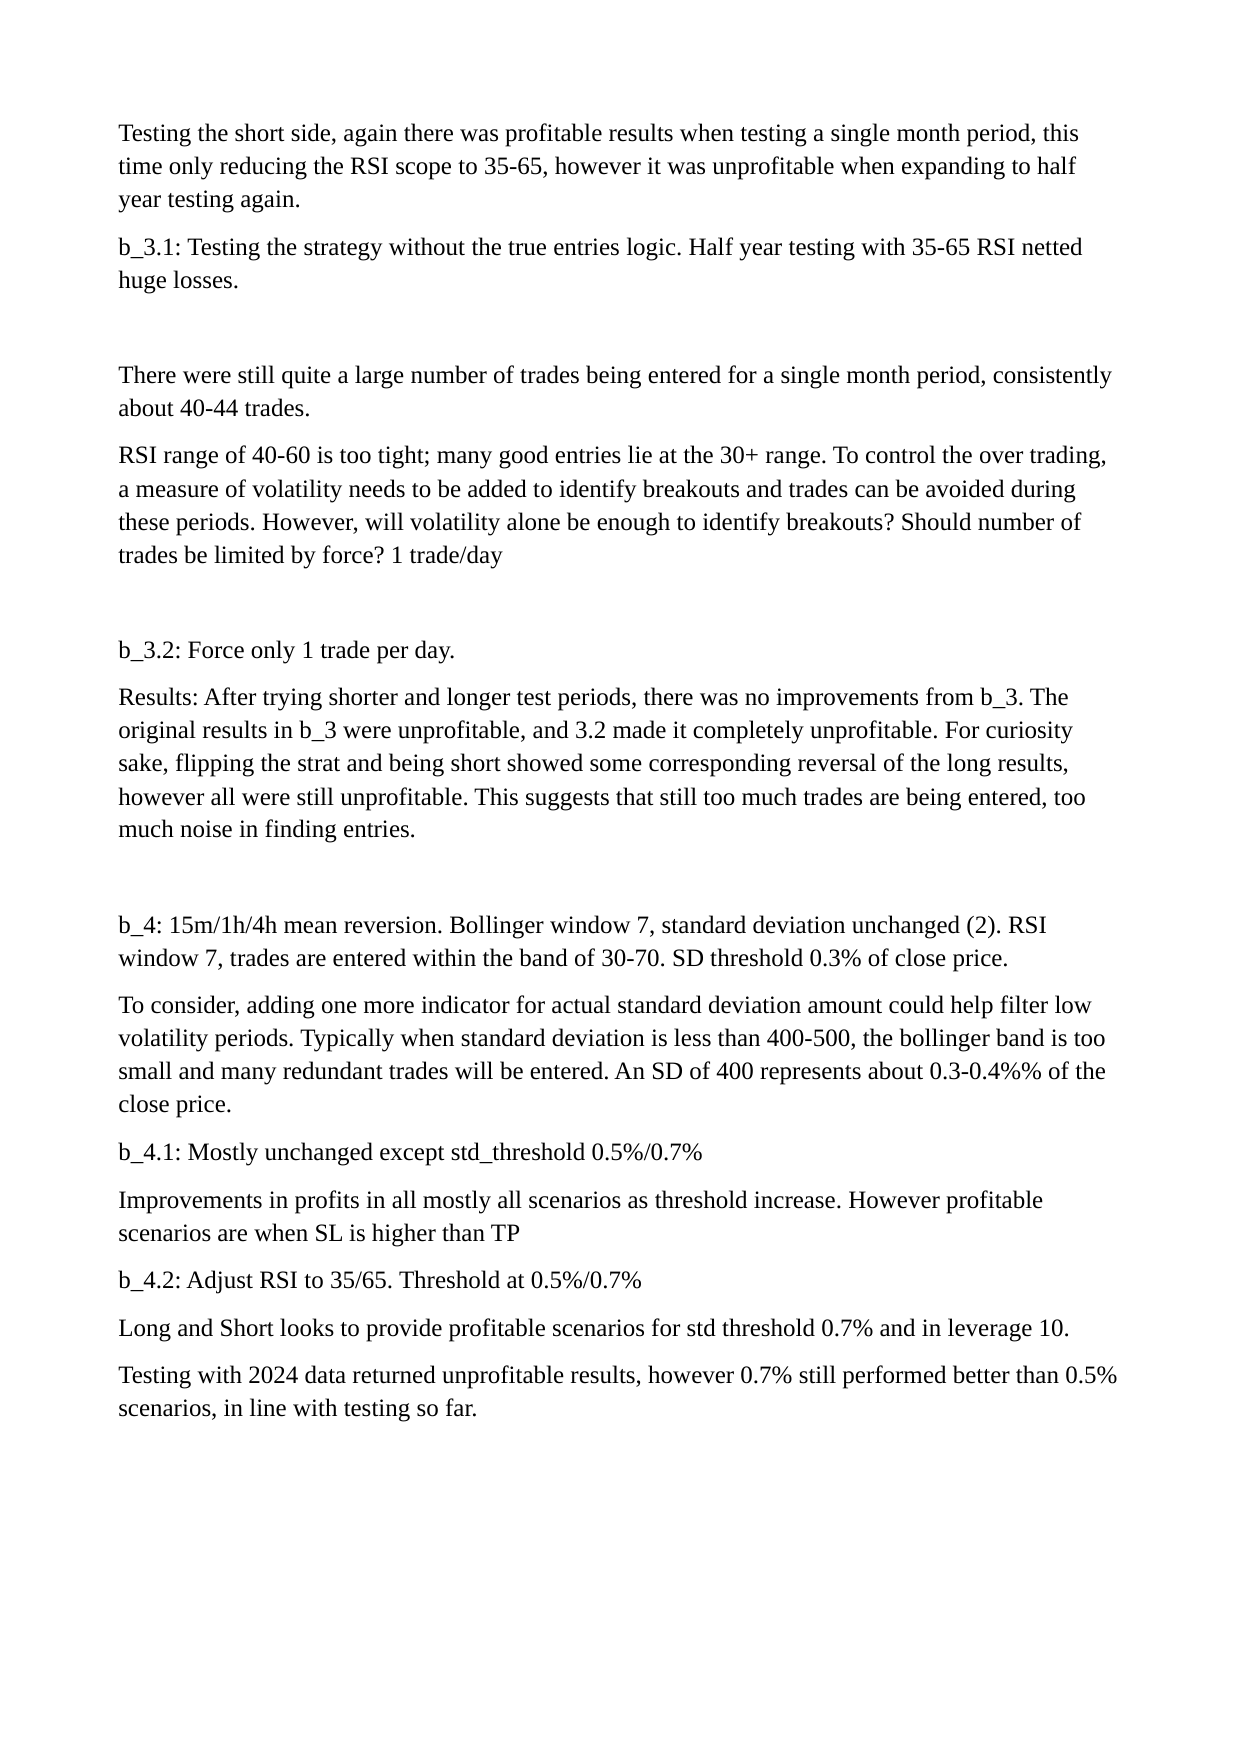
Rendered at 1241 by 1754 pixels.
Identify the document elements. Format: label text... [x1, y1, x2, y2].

text b_4.1: Mostly unchanged except std_threshold 0.5%/0.7% [118, 1137, 1122, 1166]
text To consider, adding one more indicator for actual standard deviation amount could help filter low volatility periods. Typically when standard deviation is less than 400-500, the bollinger band is too small and many redundant trades will be entered. An SD of 400 represents about 0.3-0.4%% of the close price. [118, 990, 1122, 1118]
text Long and Short looks to provide profitable scenarios for std threshold 0.7% and in leverage 10. [118, 1313, 1122, 1342]
text Testing with 2024 data returned unprofitable results, however 0.7% still performed better than 0.5% scenarios, in line with testing so far. [118, 1361, 1122, 1422]
text Results: After trying shorter and longer test periods, there was no improvements from b_3. The original results in b_3 were unprofitable, and 3.2 made it completely unprofitable. For curiosity sake, flipping the strat and being short showed some corresponding reversal of the long results, however all were still unprofitable. This suggests that still too much trades are being entered, too much noise in finding entries. [118, 682, 1122, 843]
text Improvements in profits in all mostly all scenarios as threshold increase. However profitable scenarios are when SL is higher than TP [118, 1185, 1122, 1246]
text b_4: 15m/1h/4h mean reversion. Bollinger window 7, standard deviation unchanged (2). RSI window 7, trades are entered within the band of 30-70. SD threshold 0.3% of close price. [118, 910, 1122, 972]
text Testing the short side, again there was profitable results when testing a single month period, this time only reducing the RSI scope to 35-65, however it was unprofitable when expanding to half year testing again. [118, 118, 1122, 213]
text RSI range of 40-60 is too tight; many good entries lie at the 30+ range. To control the over trading, a measure of volatility needs to be added to identify breakouts and trades can be avoided during these periods. However, will volatility alone be enough to identify breakouts? Should number of trades be limited by force? 1 trade/day [118, 441, 1122, 568]
text b_3.2: Force only 1 trade per day. [118, 635, 1122, 664]
text b_4.2: Adjust RSI to 35/65. Threshold at 0.5%/0.7% [118, 1265, 1122, 1294]
text There were still quite a large number of trades being entered for a single month period, consistently about 40-44 trades. [118, 360, 1122, 422]
text b_3.1: Testing the strategy without the true entries logic. Half year testing with 35-65 RSI netted huge losses. [118, 232, 1122, 293]
